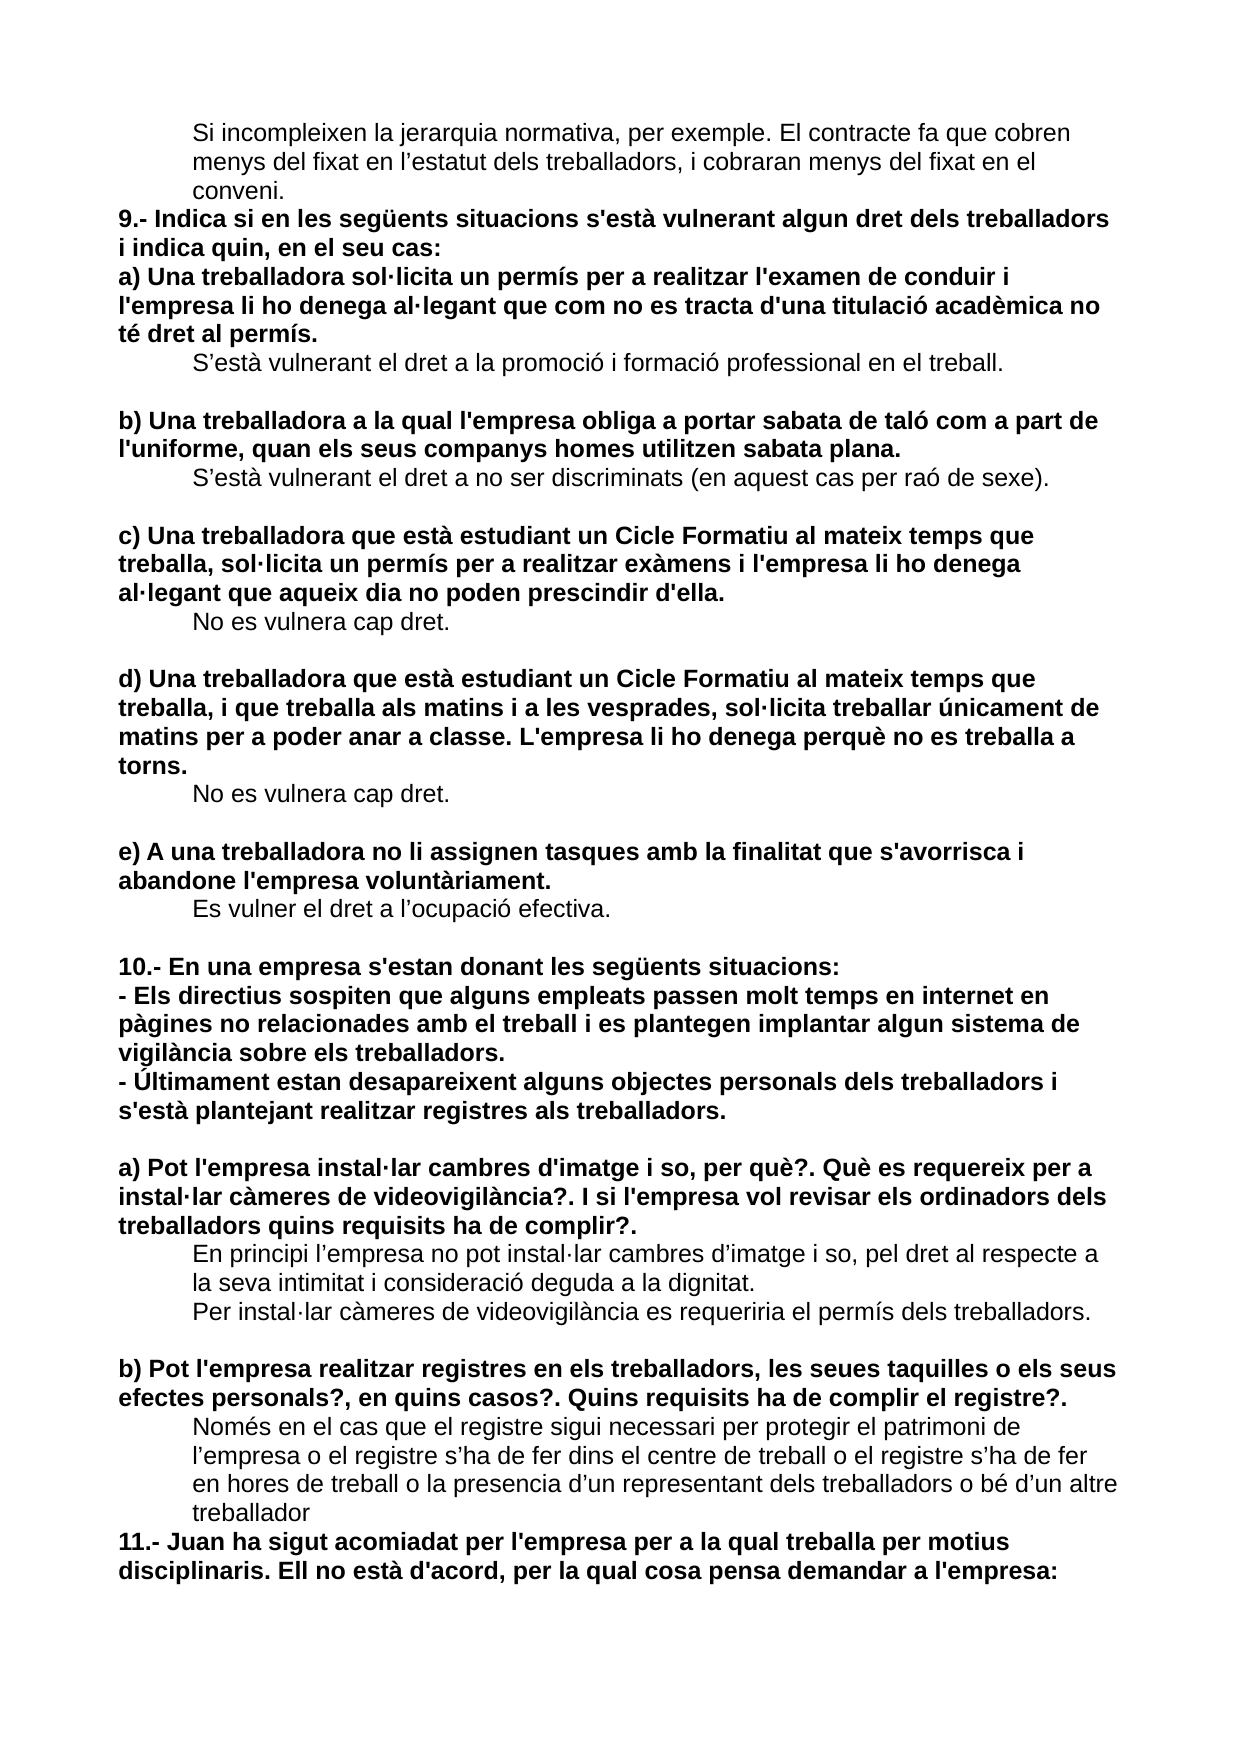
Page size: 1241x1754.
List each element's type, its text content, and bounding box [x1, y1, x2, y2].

text b) Pot l'empresa realitzar registres en els treballadors, les seues taquilles o els seus efectes personals?, en quins casos?. Quins requisits ha de complir el registre?. [118, 1354, 1122, 1412]
text Per instal·lar càmeres de videovigilància es requeriria el permís dels treballadors. [118, 1297, 1122, 1326]
text d) Una treballadora que està estudiant un Cicle Formatiu al mateix temps que treballa, i que treballa als matins i a les vesprades, sol·licita treballar únicament de matins per a poder anar a classe. L'empresa li ho denega perquè no es treballa a torns. [118, 664, 1122, 779]
text e) A una treballadora no li assignen tasques amb la finalitat que s'avorrisca i abandone l'empresa voluntàriament. [118, 837, 1122, 894]
text No es vulnera cap dret. [118, 607, 1122, 636]
text - Els directius sospiten que alguns empleats passen molt temps en internet en pàgines no relacionades amb el treball i es plantegen implantar algun sistema de vigilància sobre els treballadors. [118, 981, 1122, 1067]
text 10.- En una empresa s'estan donant les següents situacions: [118, 952, 1122, 981]
text Només en el cas que el registre sigui necessari per protegir el patrimoni de l’empresa o el registre s’ha de fer dins el centre de treball o el registre s’ha de fer en hores de treball o la presencia d’un representant dels treballadors o bé d’un altre treballador [118, 1412, 1122, 1527]
text No es vulnera cap dret. [118, 779, 1122, 808]
text b) Una treballadora a la qual l'empresa obliga a portar sabata de taló com a part de l'uniforme, quan els seus companys homes utilitzen sabata plana. [118, 406, 1122, 463]
text a) Una treballadora sol·licita un permís per a realitzar l'examen de conduir i l'empresa li ho denega al·legant que com no es tracta d'una titulació acadèmica no té dret al permís. [118, 262, 1122, 348]
text a) Pot l'empresa instal·lar cambres d'imatge i so, per què?. Què es requereix per a instal·lar càmeres de videovigilància?. I si l'empresa vol revisar els ordinadors dels treballadors quins requisits ha de complir?. [118, 1153, 1122, 1239]
text 11.- Juan ha sigut acomiadat per l'empresa per a la qual treballa per motius disciplinaris. Ell no està d'acord, per la qual cosa pensa demandar a l'empresa: [118, 1527, 1122, 1584]
text S’està vulnerant el dret a la promoció i formació professional en el treball. [118, 348, 1122, 377]
text 9.- Indica si en les següents situacions s'està vulnerant algun dret dels treballadors i indica quin, en el seu cas: [118, 204, 1122, 262]
text S’està vulnerant el dret a no ser discriminats (en aquest cas per raó de sexe). [118, 463, 1122, 492]
text Es vulner el dret a l’ocupació efectiva. [118, 894, 1122, 923]
text En principi l’empresa no pot instal·lar cambres d’imatge i so, pel dret al respecte a la seva intimitat i consideració deguda a la dignitat. [118, 1239, 1122, 1297]
text - Últimament estan desapareixent alguns objectes personals dels treballadors i s'està plantejant realitzar registres als treballadors. [118, 1067, 1122, 1124]
text c) Una treballadora que està estudiant un Cicle Formatiu al mateix temps que treballa, sol·licita un permís per a realitzar exàmens i l'empresa li ho denega al·legant que aqueix dia no poden prescindir d'ella. [118, 521, 1122, 607]
text Si incompleixen la jerarquia normativa, per exemple. El contracte fa que cobren menys del fixat en l’estatut dels treballadors, i cobraran menys del fixat en el conveni. [118, 118, 1122, 204]
